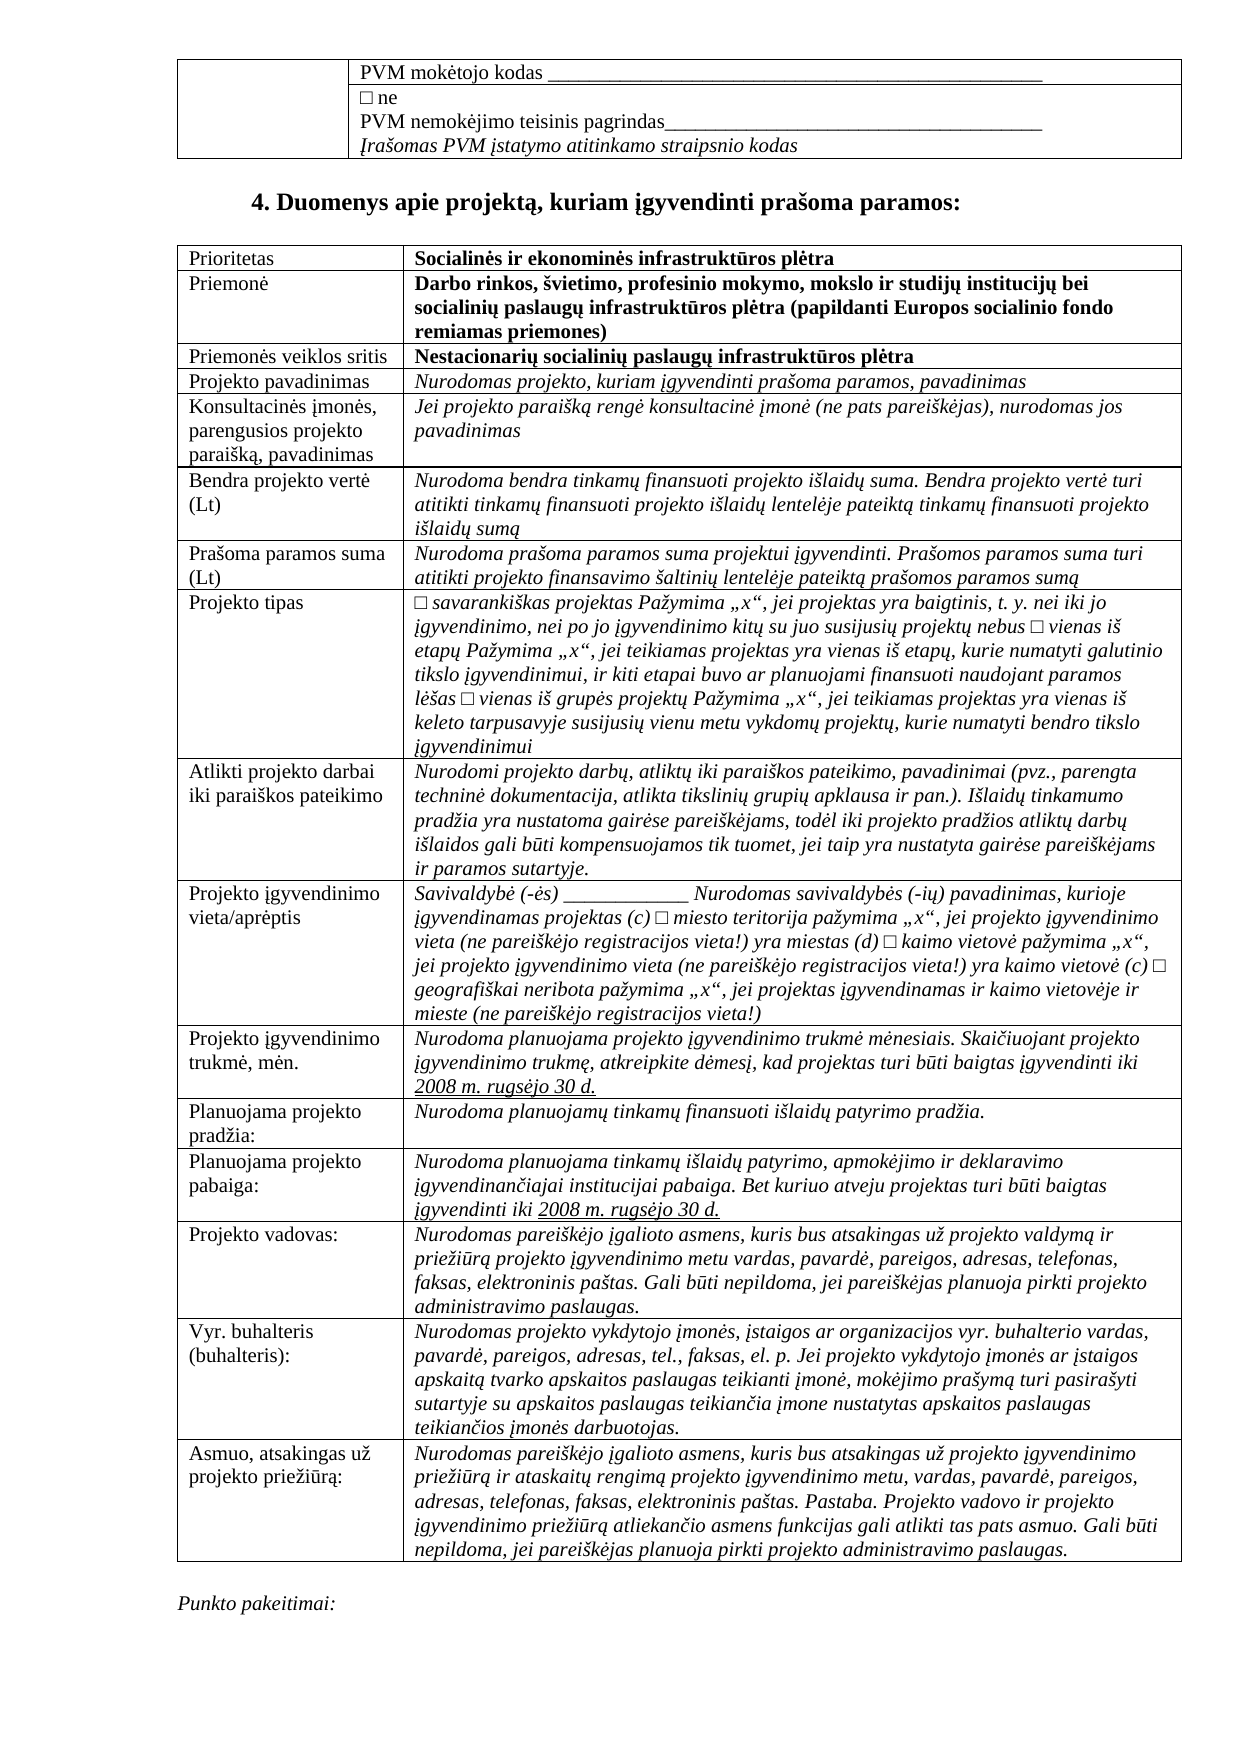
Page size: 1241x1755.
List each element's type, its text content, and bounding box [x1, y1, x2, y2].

table_cell □ taip PVM mokėtojo kodas [349, 60, 1181, 84]
table_cell Priemonė [178, 271, 403, 343]
table_cell Projekto įgyvendinimo vieta/aprėptis [178, 881, 403, 1025]
table_cell [178, 60, 348, 157]
table_cell Nurodomas projekto vykdytojo įmonės, įstaigos ar organizacijos vyr. buhalterio vardas, pavardė, pareigos, adresas, tel., faksas, el. p. Jei projekto vykdytojo įmonės ar įstaigos apskaitą tvarko apskaitos paslaugas teikianti įmonė, mokėjimo prašymą turi pasirašyti sutartyje su apskaitos paslaugas teikiančia įmone nustatytas apskaitos paslaugas teikiančios įmonės darbuotojas. [404, 1319, 1181, 1439]
table_cell Projekto tipas [178, 590, 403, 758]
table_cell Nestacionarių socialinių paslaugų infrastruktūros plėtra [404, 344, 1181, 368]
table_cell Projekto pavadinimas [178, 369, 403, 393]
table_cell Nurodomas pareiškėjo įgalioto asmens, kuris bus atsakingas už projekto įgyvendinimo priežiūrą ir ataskaitų rengimą projekto įgyvendinimo metu, vardas, pavardė, pareigos, adresas, telefonas, faksas, elektroninis paštas. Pastaba. Projekto vadovo ir projekto įgyvendinimo priežiūrą atliekančio asmens funkcijas gali atlikti tas pats asmuo. Gali būti nepildoma, jei pareiškėjas planuoja pirkti projekto administravimo paslaugas. [404, 1440, 1181, 1561]
table_cell Nurodomi projekto darbų, atliktų iki paraiškos pateikimo, pavadinimai (pvz., parengta techninė dokumentacija, atlikta tikslinių grupių apklausa ir pan.). Išlaidų tinkamumo pradžia yra nustatoma gairėse pareiškėjams, todėl iki projekto pradžios atliktų darbų išlaidos gali būti kompensuojamos tik tuomet, jei taip yra nustatyta gairėse pareiškėjams ir paramos sutartyje. [404, 759, 1181, 880]
text 4. Duomenys apie projektą, kuriam įgyvendinti prašoma paramos: [177, 187, 1181, 216]
table_cell Nurodomas projekto, kuriam įgyvendinti prašoma paramos, pavadinimas [404, 369, 1181, 393]
table_cell Prašoma paramos suma (Lt) [178, 541, 403, 589]
table_cell Nurodoma planuojama tinkamų išlaidų patyrimo, apmokėjimo ir deklaravimo įgyvendinančiajai institucijai pabaiga. Bet kuriuo atveju projektas turi būti baigtas įgyvendinti iki 2008 m. rugsėjo 30 d. [404, 1149, 1181, 1221]
table_cell Savivaldybė (-ės) ____________ Nurodomas savivaldybės (-ių) pavadinimas, kurioje įgyvendinamas projektas (c) □ miesto teritorija pažymima „x“, jei projekto įgyvendinimo vieta (ne pareiškėjo registracijos vieta!) yra miestas (d) □ kaimo vietovė pažymima „x“, jei projekto įgyvendinimo vieta (ne pareiškėjo registracijos vieta!) yra kaimo vietovė (c) □ geografiškai neribota pažymima „x“, jei projektas įgyvendinamas ir kaimo vietovėje ir mieste (ne pareiškėjo registracijos vieta!) [404, 881, 1181, 1025]
text Punkto pakeitimai: [177, 1591, 1181, 1614]
table_cell Projekto įgyvendinimo trukmė, mėn. [178, 1026, 403, 1098]
table_cell Projekto vadovas: [178, 1222, 403, 1318]
table_cell Nurodomas pareiškėjo įgalioto asmens, kuris bus atsakingas už projekto valdymą ir priežiūrą projekto įgyvendinimo metu vardas, pavardė, pareigos, adresas, telefonas, faksas, elektroninis paštas. Gali būti nepildoma, jei pareiškėjas planuoja pirkti projekto administravimo paslaugas. [404, 1222, 1181, 1318]
table_cell Asmuo, atsakingas už projekto priežiūrą: [178, 1440, 403, 1561]
table_header Socialinės ir ekonominės infrastruktūros plėtra [404, 246, 1181, 270]
table_cell Jei projekto paraišką rengė konsultacinė įmonė (ne pats pareiškėjas), nurodomas jos pavadinimas [404, 394, 1181, 466]
table_cell Nurodoma planuojama projekto įgyvendinimo trukmė mėnesiais. Skaičiuojant projekto įgyvendinimo trukmę, atkreipkite dėmesį, kad projektas turi būti baigtas įgyvendinti iki 2008 m. rugsėjo 30 d. [404, 1026, 1181, 1098]
table_cell Darbo rinkos, švietimo, profesinio mokymo, mokslo ir studijų institucijų bei socialinių paslaugų infrastruktūros plėtra (papildanti Europos socialinio fondo remiamas priemones) [404, 271, 1181, 343]
table_cell □ savarankiškas projektas Pažymima „x“, jei projektas yra baigtinis, t. y. nei iki jo įgyvendinimo, nei po jo įgyvendinimo kitų su juo susijusių projektų nebus □ vienas iš etapų Pažymima „x“, jei teikiamas projektas yra vienas iš etapų, kurie numatyti galutinio tikslo įgyvendinimui, ir kiti etapai buvo ar planuojami finansuoti naudojant paramos lėšas □ vienas iš grupės projektų Pažymima „x“, jei teikiamas projektas yra vienas iš keleto tarpusavyje susijusių vienu metu vykdomų projektų, kurie numatyti bendro tikslo įgyvendinimui [404, 590, 1181, 758]
table_cell Atlikti projekto darbai iki paraiškos pateikimo [178, 759, 403, 880]
table_cell Nurodoma planuojamų tinkamų finansuoti išlaidų patyrimo pradžia. [404, 1099, 1181, 1147]
table_header Prioritetas [178, 246, 403, 270]
table_cell Priemonės veiklos sritis [178, 344, 403, 368]
table_cell Vyr. buhalteris (buhalteris): [178, 1319, 403, 1439]
table_cell Planuojama projekto pradžia: [178, 1099, 403, 1147]
table_cell Nurodoma prašoma paramos suma projektui įgyvendinti. Prašomos paramos suma turi atitikti projekto finansavimo šaltinių lentelėje pateiktą prašomos paramos sumą [404, 541, 1181, 589]
table_cell Planuojama projekto pabaiga: [178, 1149, 403, 1221]
table_cell □ ne PVM nemokėjimo teisinis pagrindas Įrašomas PVM įstatymo atitinkamo straipsnio kodas [349, 85, 1181, 157]
table_cell Nurodoma bendra tinkamų finansuoti projekto išlaidų suma. Bendra projekto vertė turi atitikti tinkamų finansuoti projekto išlaidų lentelėje pateiktą tinkamų finansuoti projekto išlaidų sumą [404, 468, 1181, 540]
table_cell Konsultacinės įmonės, parengusios projekto paraišką, pavadinimas [178, 394, 403, 466]
table_cell Bendra projekto vertė (Lt) [178, 468, 403, 540]
